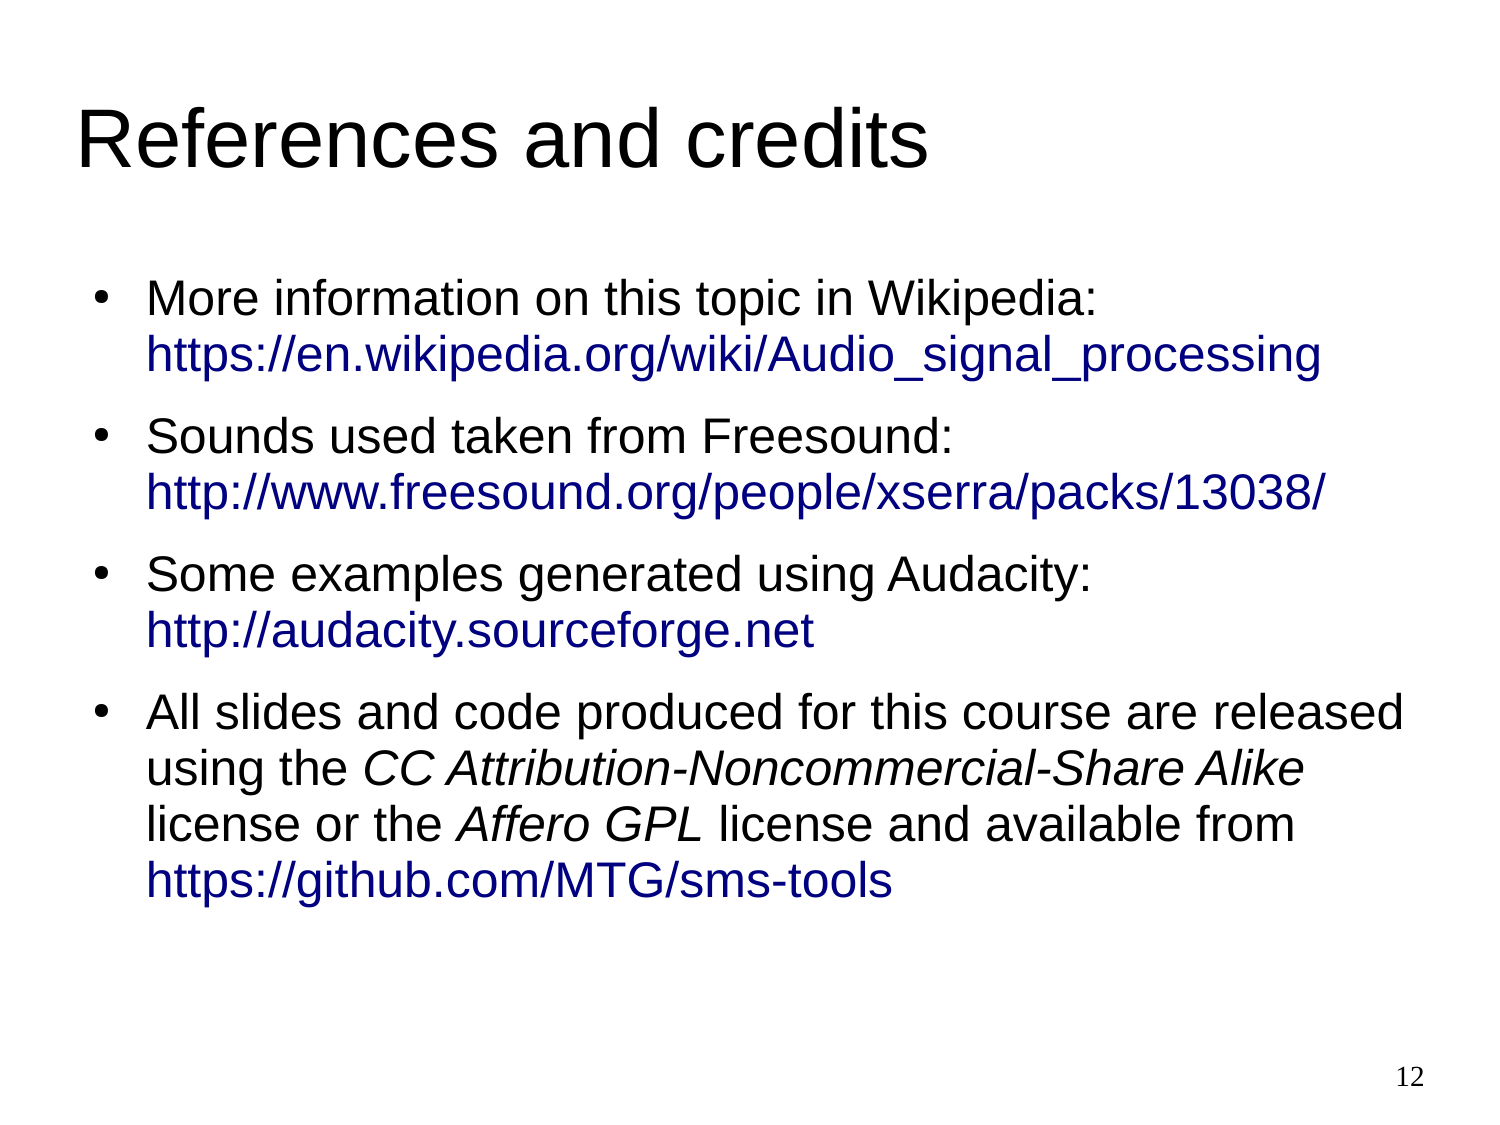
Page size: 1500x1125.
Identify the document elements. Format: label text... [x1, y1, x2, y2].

list More information on this topic in Wikipedia:https://en.wikipedia.org/wiki/Audio_signal_processing Sounds used taken from Freesound: http://www.freesound.org/people/xserra/packs/13038/ Some examples generated using Audacity: http://audacity.sourceforge.net All slides and code produced for this course are released using the CC Attribution-Noncommercial-Share Alike license or the Affero GPL license and available from https://github.com/MTG/sms-tools [75, 270, 1425, 923]
title References and credits [75, 44, 1425, 233]
